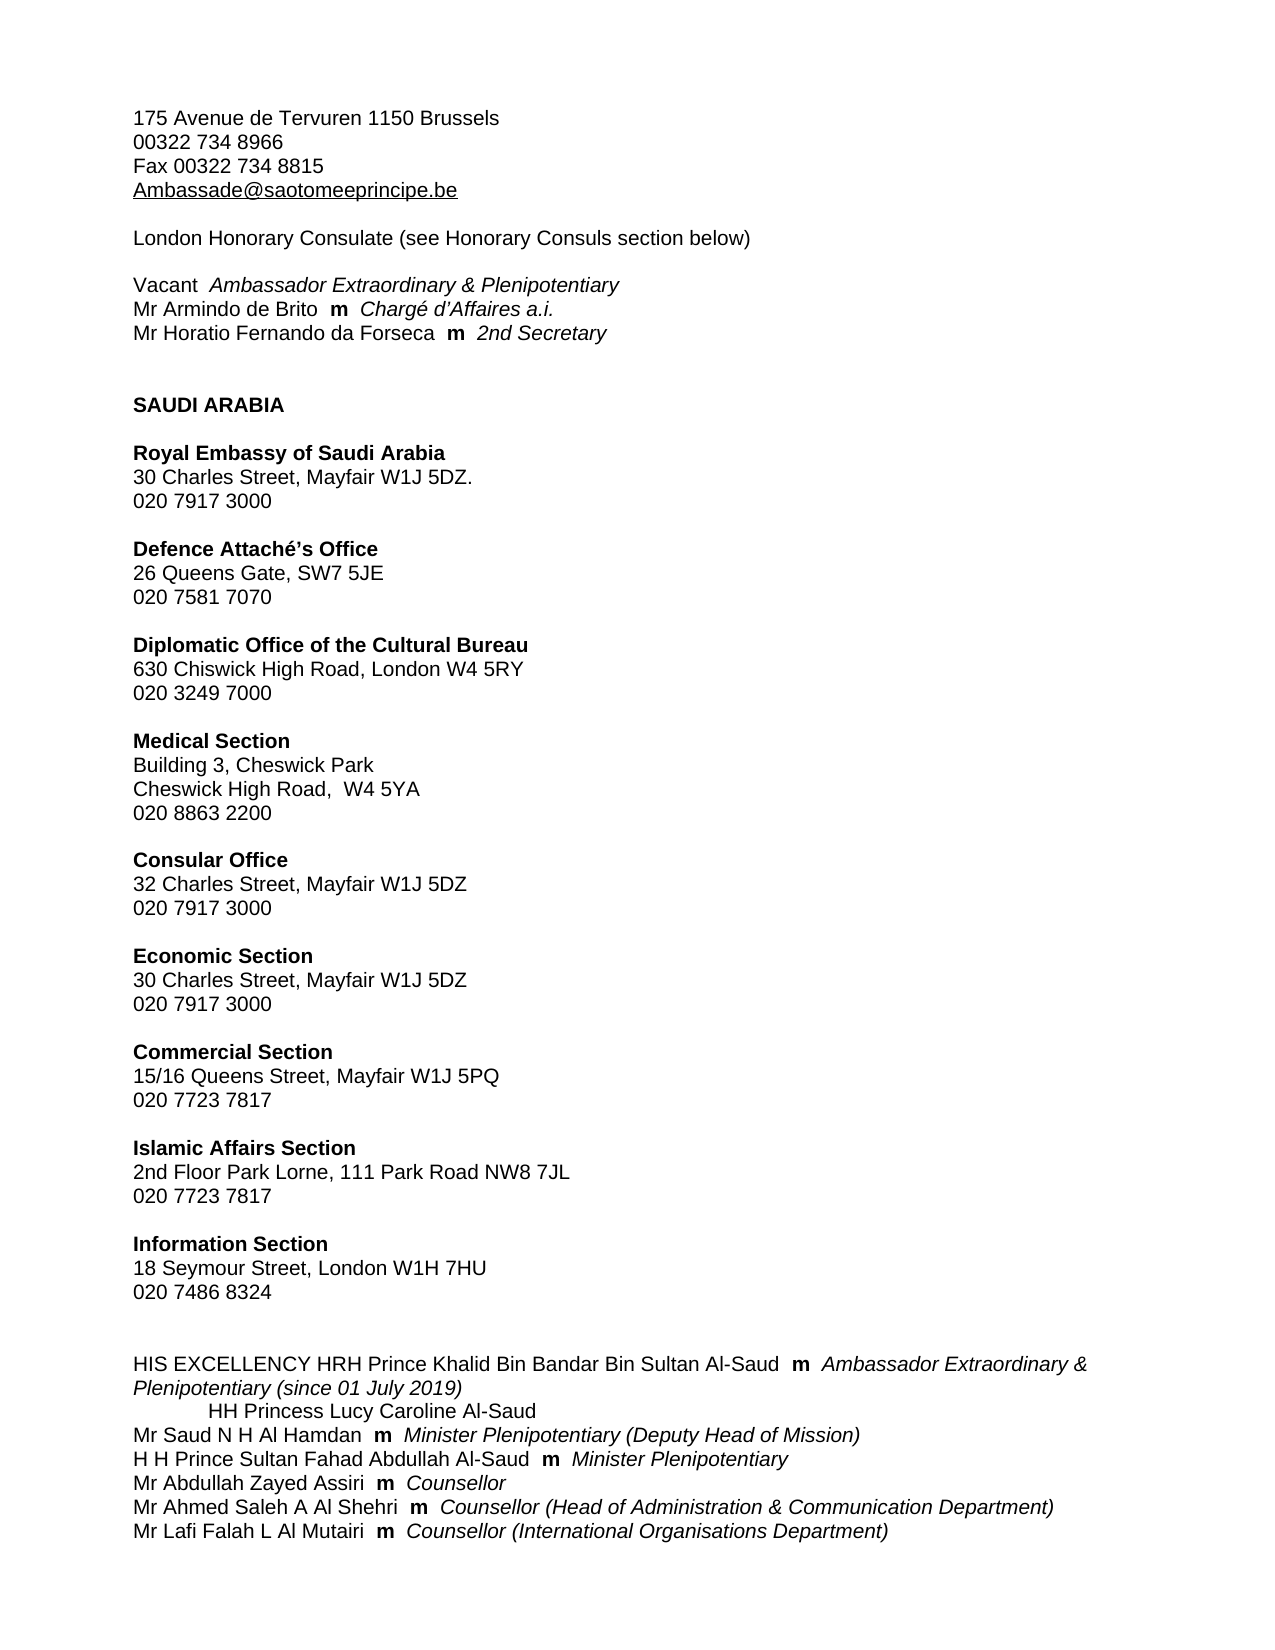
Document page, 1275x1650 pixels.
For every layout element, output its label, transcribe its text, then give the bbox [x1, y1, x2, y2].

text 020 7723 7817 [133, 1184, 1181, 1208]
text 020 3249 7000 [133, 681, 1181, 704]
text 15/16 Queens Street, Mayfair W1J 5PQ [133, 1064, 1181, 1088]
text Mr Saud N H Al Hamdan m Minister Plenipotentiary (Deputy Head of Mission) [133, 1423, 1181, 1447]
text Mr Armindo de Brito m Chargé d’Affaires a.i. [133, 297, 1181, 321]
table_header SAUDI ARABIA [122, 393, 697, 441]
text Vacant Ambassador Extraordinary & Plenipotentiary [133, 273, 1181, 297]
table_header [1053, 393, 1275, 441]
text 00322 734 8966 [133, 129, 1181, 153]
text 32 Charles Street, Mayfair W1J 5DZ [133, 872, 1181, 896]
text Mr Horatio Fernando da Forseca m 2nd Secretary [133, 321, 1181, 345]
text Economic Section [133, 944, 1181, 968]
text HIS EXCELLENCY HRH Prince Khalid Bin Bandar Bin Sultan Al-Saud m Ambassador Extraordinary & Plenipotentiary (since 01 July 2019) [133, 1351, 1181, 1399]
text 175 Avenue de Tervuren 1150 Brussels [133, 106, 1181, 129]
text 18 Seymour Street, London W1H 7HU [133, 1256, 1181, 1279]
text 26 Queens Gate, SW7 5JE [133, 561, 1181, 585]
text Islamic Affairs Section [133, 1136, 1181, 1160]
table_header [697, 393, 751, 441]
text Mr Abdullah Zayed Assiri m Counsellor Mr Ahmed Saleh A Al Shehri m Counsellor (Head of Administration & Communication Department) [133, 1471, 1181, 1519]
text 020 7917 3000 [133, 896, 1181, 920]
text Mr Lafi Falah L Al Mutairi m Counsellor (International Organisations Department) [133, 1519, 1181, 1543]
text Consular Office [133, 848, 1181, 872]
text Royal Embassy of Saudi Arabia [133, 441, 1181, 465]
text 020 7723 7817 [133, 1088, 1181, 1112]
text Medical Section [133, 728, 1181, 752]
text 630 Chiswick High Road, London W4 5RY [133, 657, 1181, 681]
text Diplomatic Office of the Cultural Bureau [133, 633, 1181, 657]
text Fax 00322 734 8815 [133, 153, 1181, 177]
text 020 8863 2200 [133, 800, 1181, 824]
text HH Princess Lucy Caroline Al-Saud [133, 1399, 1181, 1423]
text 020 7486 8324 [133, 1279, 1181, 1303]
text 020 7917 3000 [133, 489, 1181, 513]
table_header [751, 393, 1053, 441]
text Ambassade@saotomeeprincipe.be [133, 177, 1181, 201]
text Building 3, Cheswick Park [133, 752, 1181, 776]
text 2nd Floor Park Lorne, 111 Park Road NW8 7JL [133, 1160, 1181, 1184]
text Cheswick High Road, W4 5YA [133, 776, 1181, 800]
text 30 Charles Street, Mayfair W1J 5DZ [133, 968, 1181, 992]
text Defence Attaché’s Office [133, 537, 1181, 561]
text London Honorary Consulate (see Honorary Consuls section below) [133, 225, 1181, 249]
text H H Prince Sultan Fahad Abdullah Al-Saud m Minister Plenipotentiary [133, 1447, 1181, 1471]
text Information Section [133, 1232, 1181, 1256]
text 020 7917 3000 [133, 992, 1181, 1016]
text 30 Charles Street, Mayfair W1J 5DZ. [133, 465, 1181, 489]
text 020 7581 7070 [133, 585, 1181, 609]
text Commercial Section [133, 1040, 1181, 1064]
